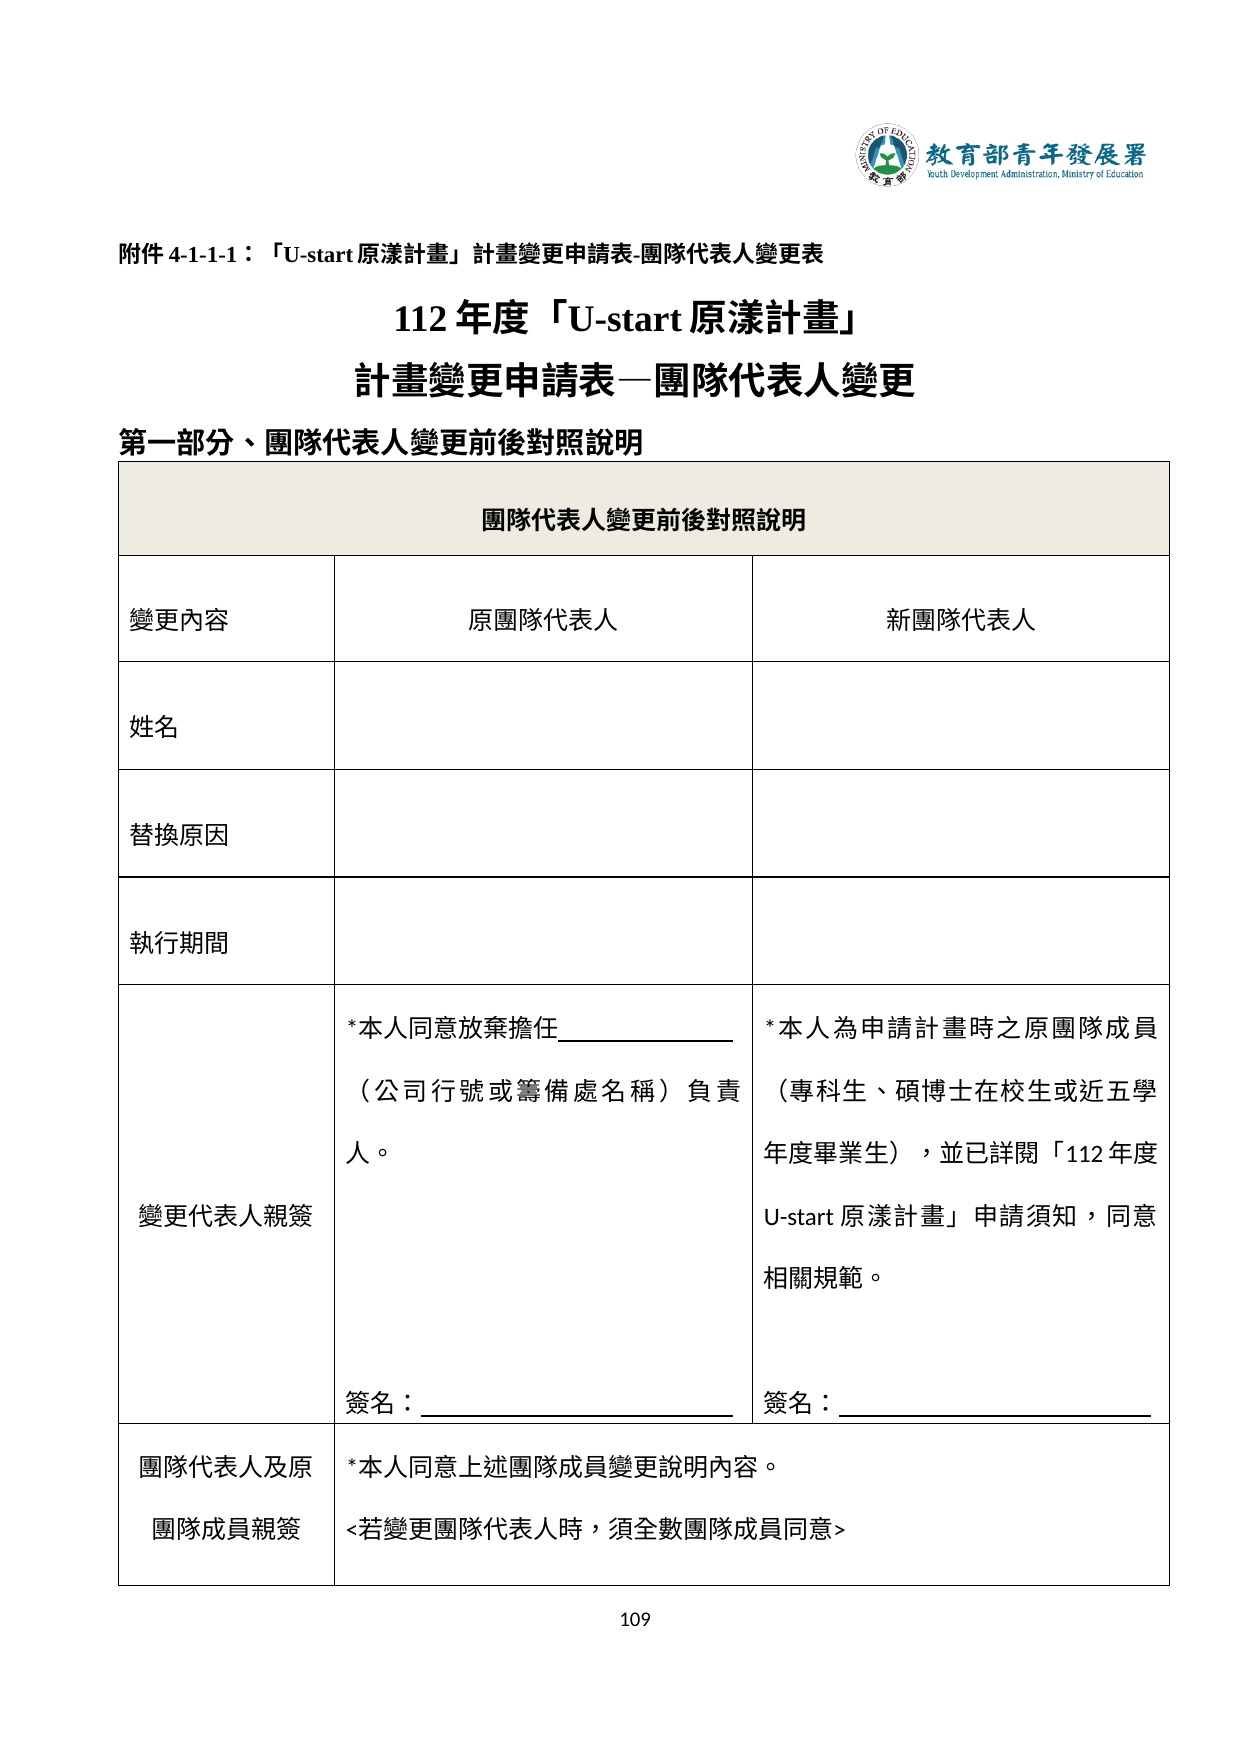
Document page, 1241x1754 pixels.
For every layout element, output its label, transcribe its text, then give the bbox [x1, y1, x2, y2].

table_cell 原團隊代表人 [335, 556, 752, 661]
table_cell [335, 770, 752, 876]
table_cell *本人為申請計畫時之原團隊成員（專科生、碩博士在校生或近五學年度畢業生），並已詳閱「112年度U-start原漾計畫」申請須知，同意相關規範。 簽名： [753, 985, 1169, 1423]
text 112年度「U-start原漾計畫」 [118, 274, 1152, 336]
table_cell 新團隊代表人 [753, 556, 1169, 661]
table_cell [753, 770, 1169, 876]
text 第一部分、團隊代表人變更前後對照說明 [118, 399, 1152, 461]
table_cell 變更內容 [119, 556, 334, 661]
table_cell 團隊代表人及原團隊成員親簽 [119, 1424, 334, 1585]
table_cell [753, 878, 1169, 984]
table_cell 執行期間 [119, 878, 334, 984]
table_cell [753, 662, 1169, 769]
table_cell *本人同意上述團隊成員變更說明內容。 <若變更團隊代表人時，須全數團隊成員同意> [335, 1424, 1169, 1585]
table_cell 替換原因 [119, 770, 334, 876]
table_header 團隊代表人變更前後對照說明 [119, 462, 1169, 555]
table_cell [335, 662, 752, 769]
table_cell 變更代表人親簽 [119, 985, 334, 1423]
table_cell [335, 878, 752, 984]
text 附件4-1-1-1：「U-start原漾計畫」計畫變更申請表-團隊代表人變更表 [118, 211, 1152, 274]
table_cell 姓名 [119, 662, 334, 769]
table_cell *本人同意放棄擔任 （公司行號或籌備處名稱）負責人。 簽名： [335, 985, 752, 1423]
text 計畫變更申請表—團隊代表人變更 [118, 336, 1152, 399]
